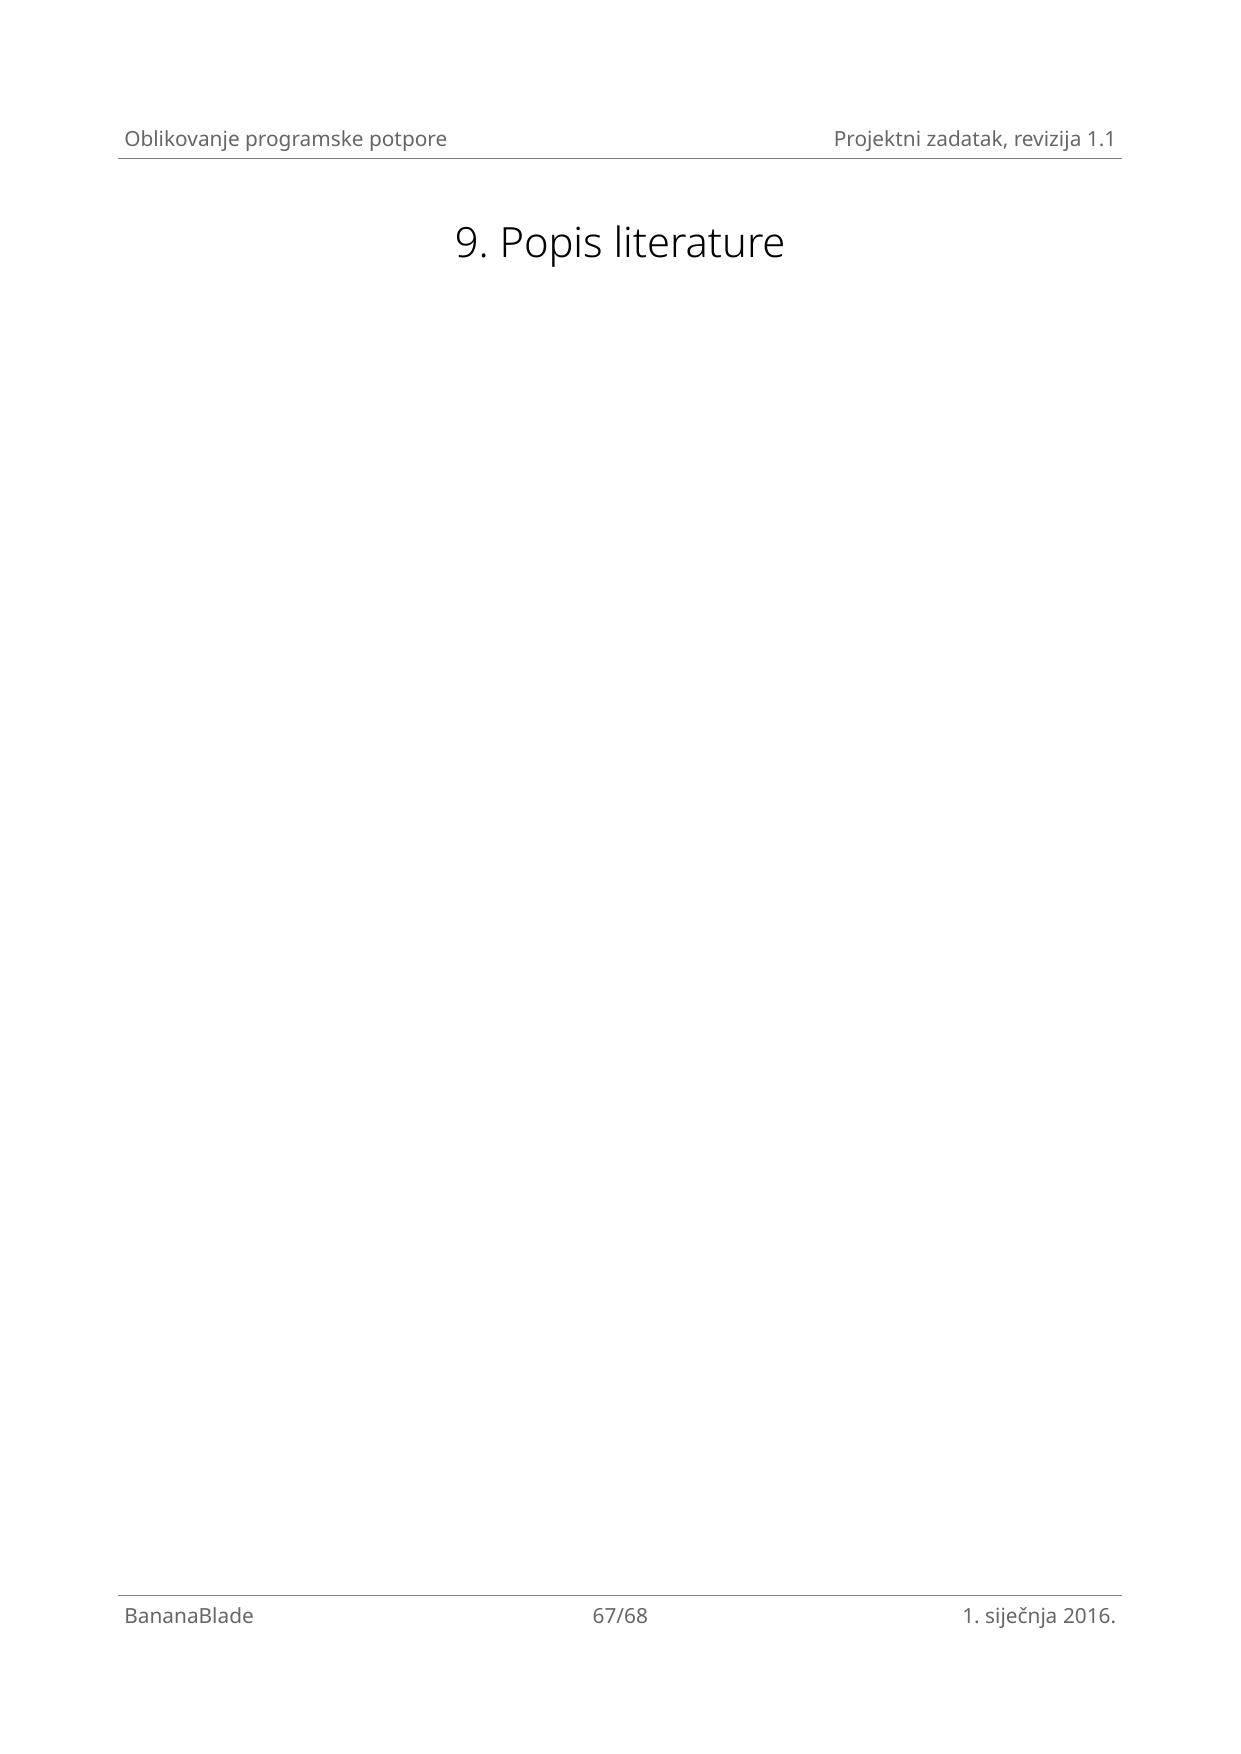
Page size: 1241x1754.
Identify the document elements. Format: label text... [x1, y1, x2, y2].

subtitle 9. Popis literature [118, 213, 1122, 270]
